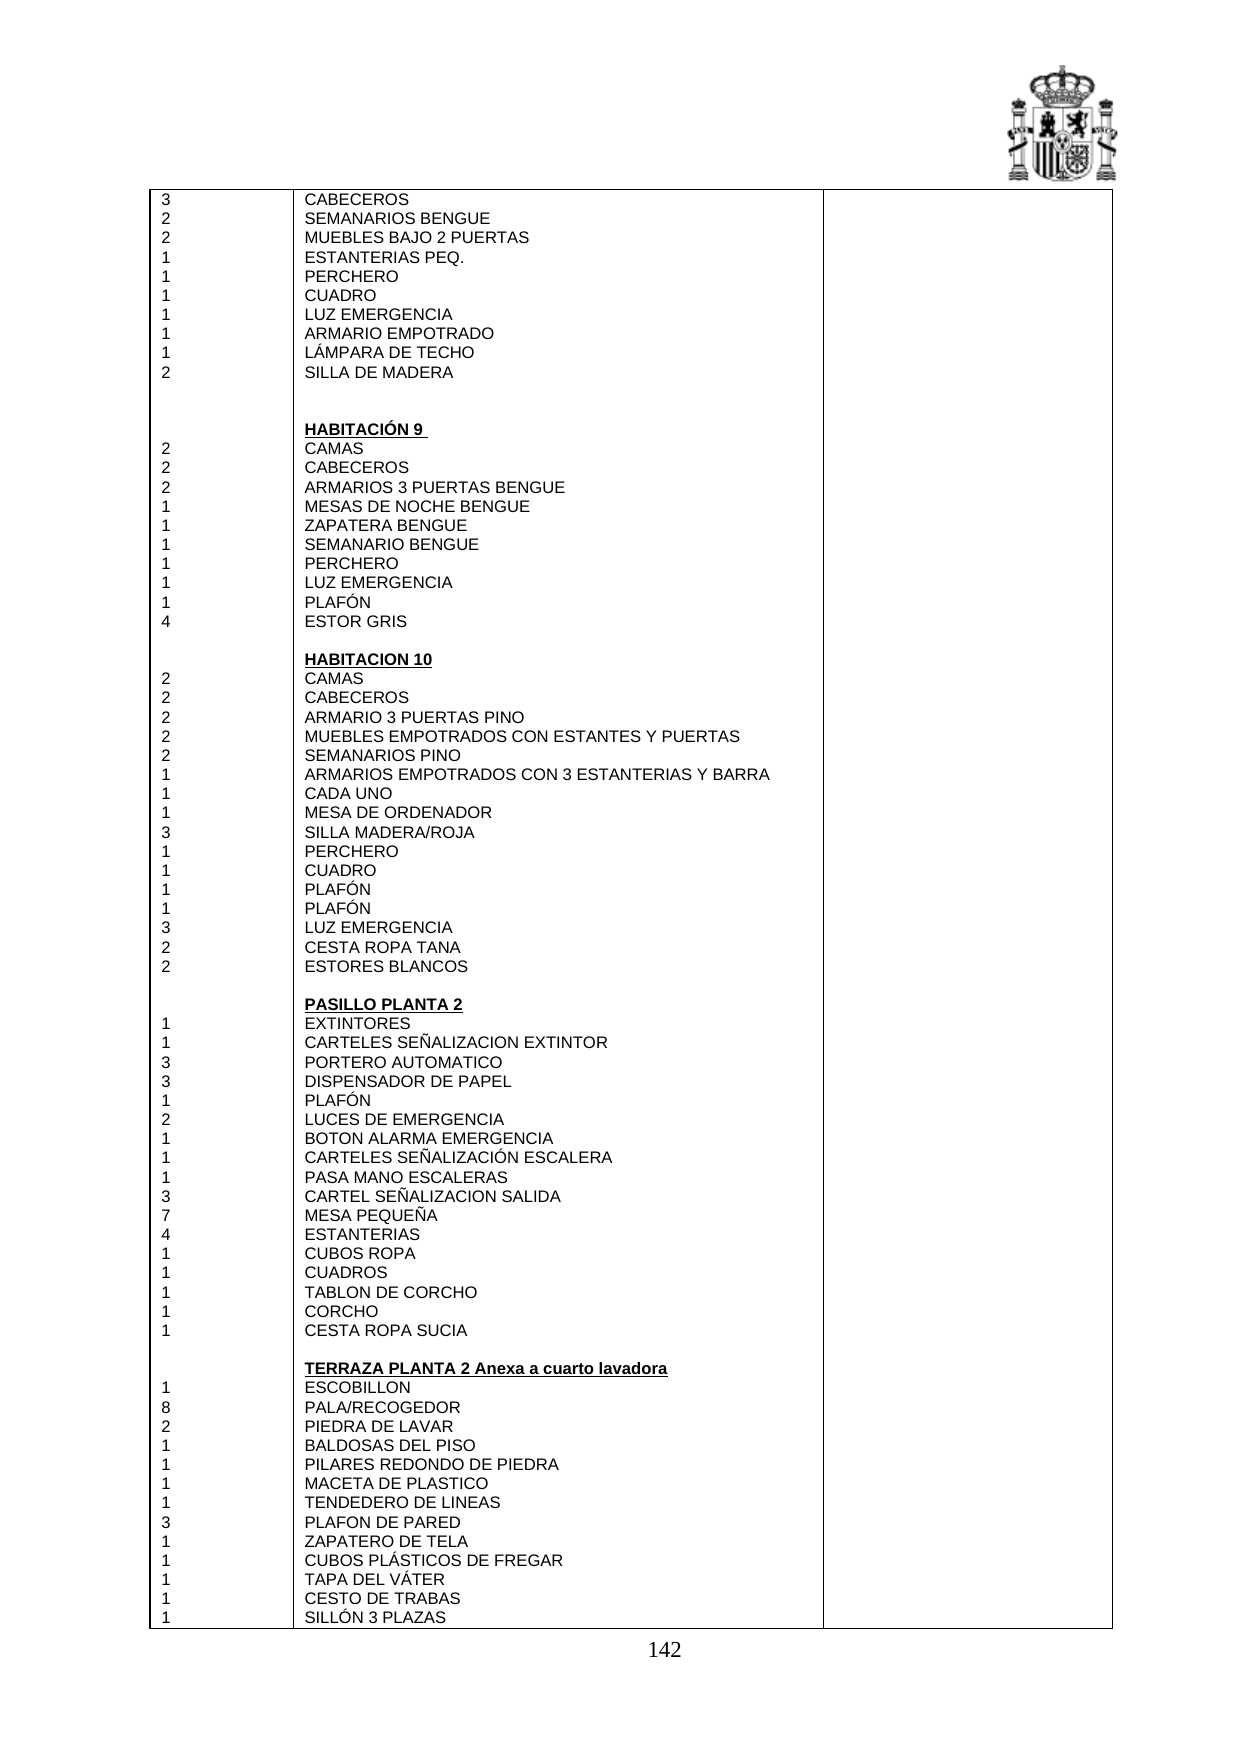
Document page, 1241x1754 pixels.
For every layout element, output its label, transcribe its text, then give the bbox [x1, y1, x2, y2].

table_cell 3 2 2 1 1 1 1 1 1 2 2 2 2 1 1 1 1 1 1 4 2 2 2 2 2 1 1 1 3 1 1 1 1 3 2 2 1 1 3 3 1 2 1 1 1 3 7 4 1 1 1 1 1 1 8 2 1 1 1 1 3 1 1 1 1 1 [151, 190, 293, 1627]
table_cell [824, 190, 1112, 1627]
table_cell CABECEROS SEMANARIOS BENGUE MUEBLES BAJO 2 PUERTAS ESTANTERIAS PEQ. PERCHERO CUADRO LUZ EMERGENCIA ARMARIO EMPOTRADO LÁMPARA DE TECHO SILLA DE MADERA HABITACIÓN 9 CAMAS CABECEROS ARMARIOS 3 PUERTAS BENGUE MESAS DE NOCHE BENGUE ZAPATERA BENGUE SEMANARIO BENGUE PERCHERO LUZ EMERGENCIA PLAFÓN ESTOR GRIS HABITACION 10 CAMAS CABECEROS ARMARIO 3 PUERTAS PINO MUEBLES EMPOTRADOS CON ESTANTES Y PUERTAS SEMANARIOS PINO ARMARIOS EMPOTRADOS CON 3 ESTANTERIAS Y BARRA CADA UNO MESA DE ORDENADOR SILLA MADERA/ROJA PERCHERO CUADRO PLAFÓN PLAFÓN LUZ EMERGENCIA CESTA ROPA TANA ESTORES BLANCOS PASILLO PLANTA 2 EXTINTORES CARTELES SEÑALIZACION EXTINTOR PORTERO AUTOMATICO DISPENSADOR DE PAPEL PLAFÓN LUCES DE EMERGENCIA BOTON ALARMA EMERGENCIA CARTELES SEÑALIZACIÓN ESCALERA PASA MANO ESCALERAS CARTEL SEÑALIZACION SALIDA MESA PEQUEÑA ESTANTERIAS CUBOS ROPA CUADROS TABLON DE CORCHO CORCHO CESTA ROPA SUCIA TERRAZA PLANTA 2 Anexa a cuarto lavadora ESCOBILLON PALA/RECOGEDOR PIEDRA DE LAVAR BALDOSAS DEL PISO PILARES REDONDO DE PIEDRA MACETA DE PLASTICO TENDEDERO DE LINEAS PLAFON DE PARED ZAPATERO DE TELA CUBOS PLÁSTICOS DE FREGAR TAPA DEL VÁTER CESTO DE TRABAS SILLÓN 3 PLAZAS [294, 190, 823, 1627]
